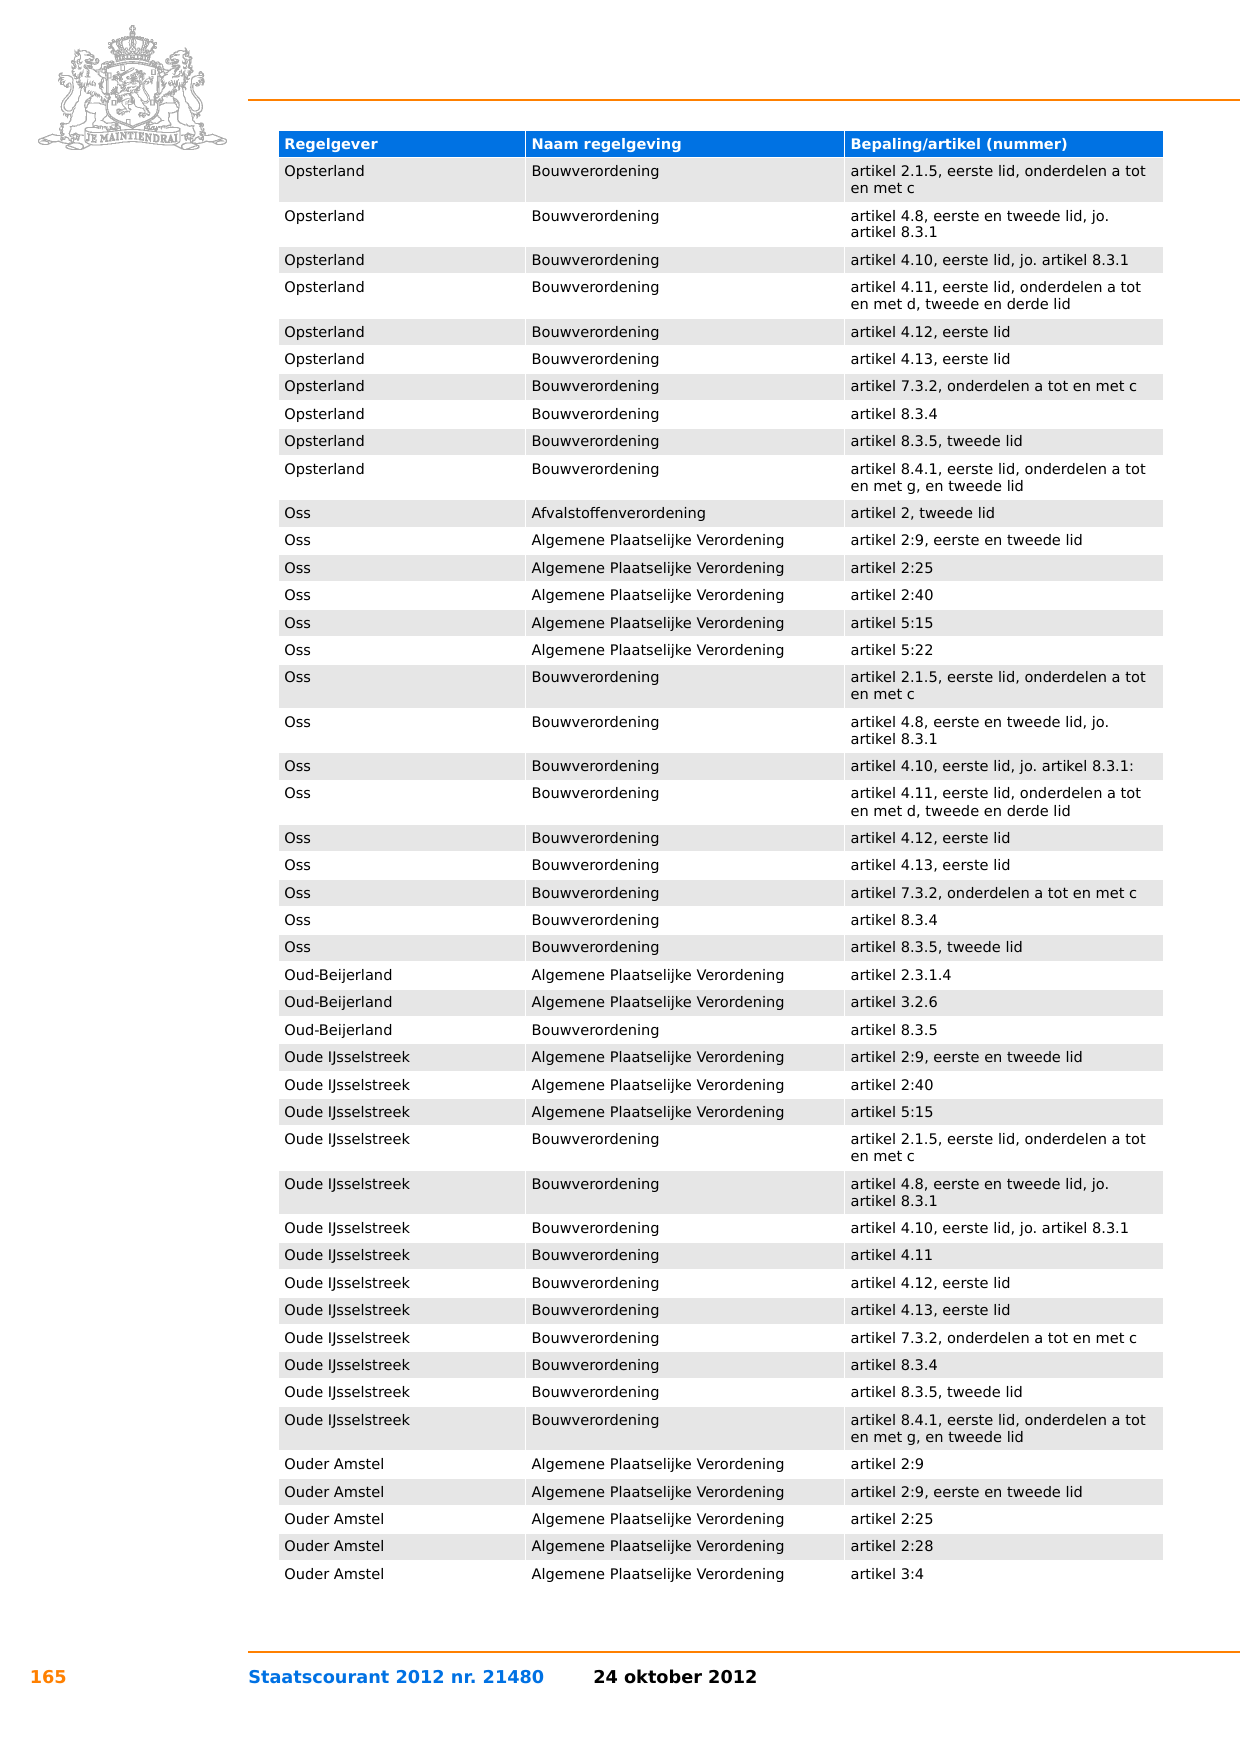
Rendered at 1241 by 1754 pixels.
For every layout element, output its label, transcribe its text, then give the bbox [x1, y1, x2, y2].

table_cell Oude IJsselstreek [279, 1270, 525, 1296]
table_cell Bouwverordening [526, 1298, 844, 1324]
table_cell Oss [279, 555, 525, 581]
table_cell Oss [279, 853, 525, 879]
table_cell Opsterland [279, 203, 525, 246]
table_cell Algemene Plaatselijke Verordening [526, 610, 844, 636]
table_cell artikel 2.1.5, eerste lid, onderdelen a tot en met c [845, 158, 1163, 202]
table_cell artikel 2:9, eerste en tweede lid [845, 528, 1163, 554]
table_cell Algemene Plaatselijke Verordening [526, 555, 844, 581]
table_cell artikel 7.3.2, onderdelen a tot en met c [845, 880, 1163, 906]
table_cell artikel 4.13, eerste lid [845, 853, 1163, 879]
table_cell Algemene Plaatselijke Verordening [526, 637, 844, 663]
table_cell artikel 8.3.4 [845, 1352, 1163, 1378]
table_cell Bouwverordening [526, 935, 844, 961]
table_cell Oss [279, 528, 525, 554]
table_cell Oude IJsselstreek [279, 1044, 525, 1071]
table_cell Ouder Amstel [279, 1506, 525, 1532]
table_cell artikel 4.8, eerste en tweede lid, jo. artikel 8.3.1 [845, 1171, 1163, 1214]
table_cell Oss [279, 610, 525, 636]
table_cell Bouwverordening [526, 1017, 844, 1043]
table_cell Oss [279, 753, 525, 780]
table_cell Oss [279, 907, 525, 934]
table_cell artikel 8.3.4 [845, 907, 1163, 934]
table_cell artikel 4.11, eerste lid, onderdelen a tot en met d, tweede en derde lid [845, 275, 1163, 318]
table_cell artikel 4.10, eerste lid, jo. artikel 8.3.1 [845, 1215, 1163, 1242]
table_cell Oss [279, 781, 525, 824]
table_cell Bouwverordening [526, 1325, 844, 1351]
table_cell artikel 7.3.2, onderdelen a tot en met c [845, 374, 1163, 400]
table_cell Afvalstoffenverordening [526, 500, 844, 527]
table_cell artikel 4.13, eerste lid [845, 1298, 1163, 1324]
picture [38, 25, 227, 150]
table_cell artikel 8.3.5, tweede lid [845, 935, 1163, 961]
table_cell artikel 4.10, eerste lid, jo. artikel 8.3.1 [845, 247, 1163, 273]
table_cell Oud-Beijerland [279, 962, 525, 988]
table_cell Algemene Plaatselijke Verordening [526, 528, 844, 554]
table_cell Bouwverordening [526, 1126, 844, 1170]
table_cell Bouwverordening [526, 1407, 844, 1450]
table_cell Oude IJsselstreek [279, 1243, 525, 1269]
table_cell Oude IJsselstreek [279, 1171, 525, 1214]
table_cell Oss [279, 637, 525, 663]
table_cell Oude IJsselstreek [279, 1325, 525, 1351]
table_cell Oud-Beijerland [279, 990, 525, 1016]
table_header Naam regelgeving [526, 131, 844, 157]
table_cell Opsterland [279, 429, 525, 455]
table_cell artikel 2.3.1.4 [845, 962, 1163, 988]
table_cell Oude IJsselstreek [279, 1215, 525, 1242]
table_cell Oss [279, 583, 525, 609]
table_cell artikel 2:9 [845, 1451, 1163, 1478]
table_cell Algemene Plaatselijke Verordening [526, 1506, 844, 1532]
table_cell Bouwverordening [526, 275, 844, 318]
table_cell Bouwverordening [526, 1380, 844, 1406]
table_cell artikel 4.12, eerste lid [845, 1270, 1163, 1296]
table_cell Bouwverordening [526, 1171, 844, 1214]
table_cell artikel 2.1.5, eerste lid, onderdelen a tot en met c [845, 665, 1163, 708]
table_cell Oss [279, 709, 525, 752]
table_cell artikel 2.1.5, eerste lid, onderdelen a tot en met c [845, 1126, 1163, 1170]
table_cell Oude IJsselstreek [279, 1126, 525, 1170]
table_cell Ouder Amstel [279, 1479, 525, 1505]
table_cell artikel 8.3.4 [845, 401, 1163, 427]
table_cell Algemene Plaatselijke Verordening [526, 962, 844, 988]
table_cell Algemene Plaatselijke Verordening [526, 1072, 844, 1098]
table_cell Oude IJsselstreek [279, 1380, 525, 1406]
table_cell artikel 2, tweede lid [845, 500, 1163, 527]
table_cell artikel 2:40 [845, 583, 1163, 609]
table_cell artikel 2:9, eerste en tweede lid [845, 1044, 1163, 1071]
table_cell Oss [279, 825, 525, 851]
table_cell Bouwverordening [526, 401, 844, 427]
table_cell Bouwverordening [526, 247, 844, 273]
table_cell artikel 8.3.5 [845, 1017, 1163, 1043]
table_cell Bouwverordening [526, 1270, 844, 1296]
table_cell artikel 8.4.1, eerste lid, onderdelen a tot en met g, en tweede lid [845, 456, 1163, 499]
table_cell artikel 4.11, eerste lid, onderdelen a tot en met d, tweede en derde lid [845, 781, 1163, 824]
table_cell Algemene Plaatselijke Verordening [526, 583, 844, 609]
table_cell artikel 4.12, eerste lid [845, 319, 1163, 345]
table_cell Bouwverordening [526, 1243, 844, 1269]
table_cell artikel 5:15 [845, 610, 1163, 636]
table_cell Oss [279, 665, 525, 708]
table_cell Bouwverordening [526, 1352, 844, 1378]
table_cell Opsterland [279, 158, 525, 202]
table_cell artikel 4.13, eerste lid [845, 346, 1163, 373]
table_cell artikel 8.4.1, eerste lid, onderdelen a tot en met g, en tweede lid [845, 1407, 1163, 1450]
table_header Bepaling/artikel (nummer) [845, 131, 1163, 157]
table_cell Opsterland [279, 456, 525, 499]
table_cell Oude IJsselstreek [279, 1352, 525, 1378]
table_cell artikel 2:25 [845, 1506, 1163, 1532]
table_cell Ouder Amstel [279, 1534, 525, 1560]
table_cell Algemene Plaatselijke Verordening [526, 1479, 844, 1505]
table_cell artikel 4.10, eerste lid, jo. artikel 8.3.1: [845, 753, 1163, 780]
table_cell Bouwverordening [526, 907, 844, 934]
table_cell artikel 8.3.5, tweede lid [845, 429, 1163, 455]
table_cell Bouwverordening [526, 1215, 844, 1242]
table_cell Bouwverordening [526, 781, 844, 824]
table_cell Bouwverordening [526, 429, 844, 455]
table_cell Bouwverordening [526, 346, 844, 373]
table_cell artikel 3:4 [845, 1561, 1163, 1587]
table_cell artikel 5:15 [845, 1099, 1163, 1125]
table_cell Oude IJsselstreek [279, 1099, 525, 1125]
table_cell Algemene Plaatselijke Verordening [526, 1561, 844, 1587]
table_cell Bouwverordening [526, 319, 844, 345]
table_cell Oude IJsselstreek [279, 1407, 525, 1450]
table_cell artikel 7.3.2, onderdelen a tot en met c [845, 1325, 1163, 1351]
table_cell Opsterland [279, 374, 525, 400]
table_cell Bouwverordening [526, 853, 844, 879]
table_cell artikel 4.8, eerste en tweede lid, jo. artikel 8.3.1 [845, 709, 1163, 752]
table_cell Bouwverordening [526, 709, 844, 752]
table_cell Oud-Beijerland [279, 1017, 525, 1043]
table_cell Algemene Plaatselijke Verordening [526, 1451, 844, 1478]
table_cell Opsterland [279, 247, 525, 273]
table_cell Bouwverordening [526, 880, 844, 906]
table_cell artikel 5:22 [845, 637, 1163, 663]
table_cell artikel 8.3.5, tweede lid [845, 1380, 1163, 1406]
table_cell Algemene Plaatselijke Verordening [526, 1044, 844, 1071]
table_cell Ouder Amstel [279, 1561, 525, 1587]
table_cell Oude IJsselstreek [279, 1072, 525, 1098]
table_cell Algemene Plaatselijke Verordening [526, 1534, 844, 1560]
table_cell Bouwverordening [526, 825, 844, 851]
table_cell Bouwverordening [526, 456, 844, 499]
table_cell Oude IJsselstreek [279, 1298, 525, 1324]
table_cell Opsterland [279, 275, 525, 318]
table_cell Bouwverordening [526, 374, 844, 400]
table_cell Ouder Amstel [279, 1451, 525, 1478]
table_cell Oss [279, 880, 525, 906]
table_cell Bouwverordening [526, 665, 844, 708]
table_cell Opsterland [279, 346, 525, 373]
table_cell artikel 4.12, eerste lid [845, 825, 1163, 851]
table_cell artikel 2:9, eerste en tweede lid [845, 1479, 1163, 1505]
table_cell Algemene Plaatselijke Verordening [526, 1099, 844, 1125]
table_cell Bouwverordening [526, 158, 844, 202]
table_cell Oss [279, 935, 525, 961]
table_cell artikel 3.2.6 [845, 990, 1163, 1016]
table_cell Opsterland [279, 319, 525, 345]
table_cell artikel 2:25 [845, 555, 1163, 581]
table_cell artikel 4.11 [845, 1243, 1163, 1269]
table_cell Bouwverordening [526, 203, 844, 246]
table_cell Bouwverordening [526, 753, 844, 780]
table_header Regelgever [279, 131, 525, 157]
table_cell Opsterland [279, 401, 525, 427]
table_cell Algemene Plaatselijke Verordening [526, 990, 844, 1016]
table_cell artikel 2:28 [845, 1534, 1163, 1560]
table_cell artikel 4.8, eerste en tweede lid, jo. artikel 8.3.1 [845, 203, 1163, 246]
table_cell artikel 2:40 [845, 1072, 1163, 1098]
table_cell Oss [279, 500, 525, 527]
